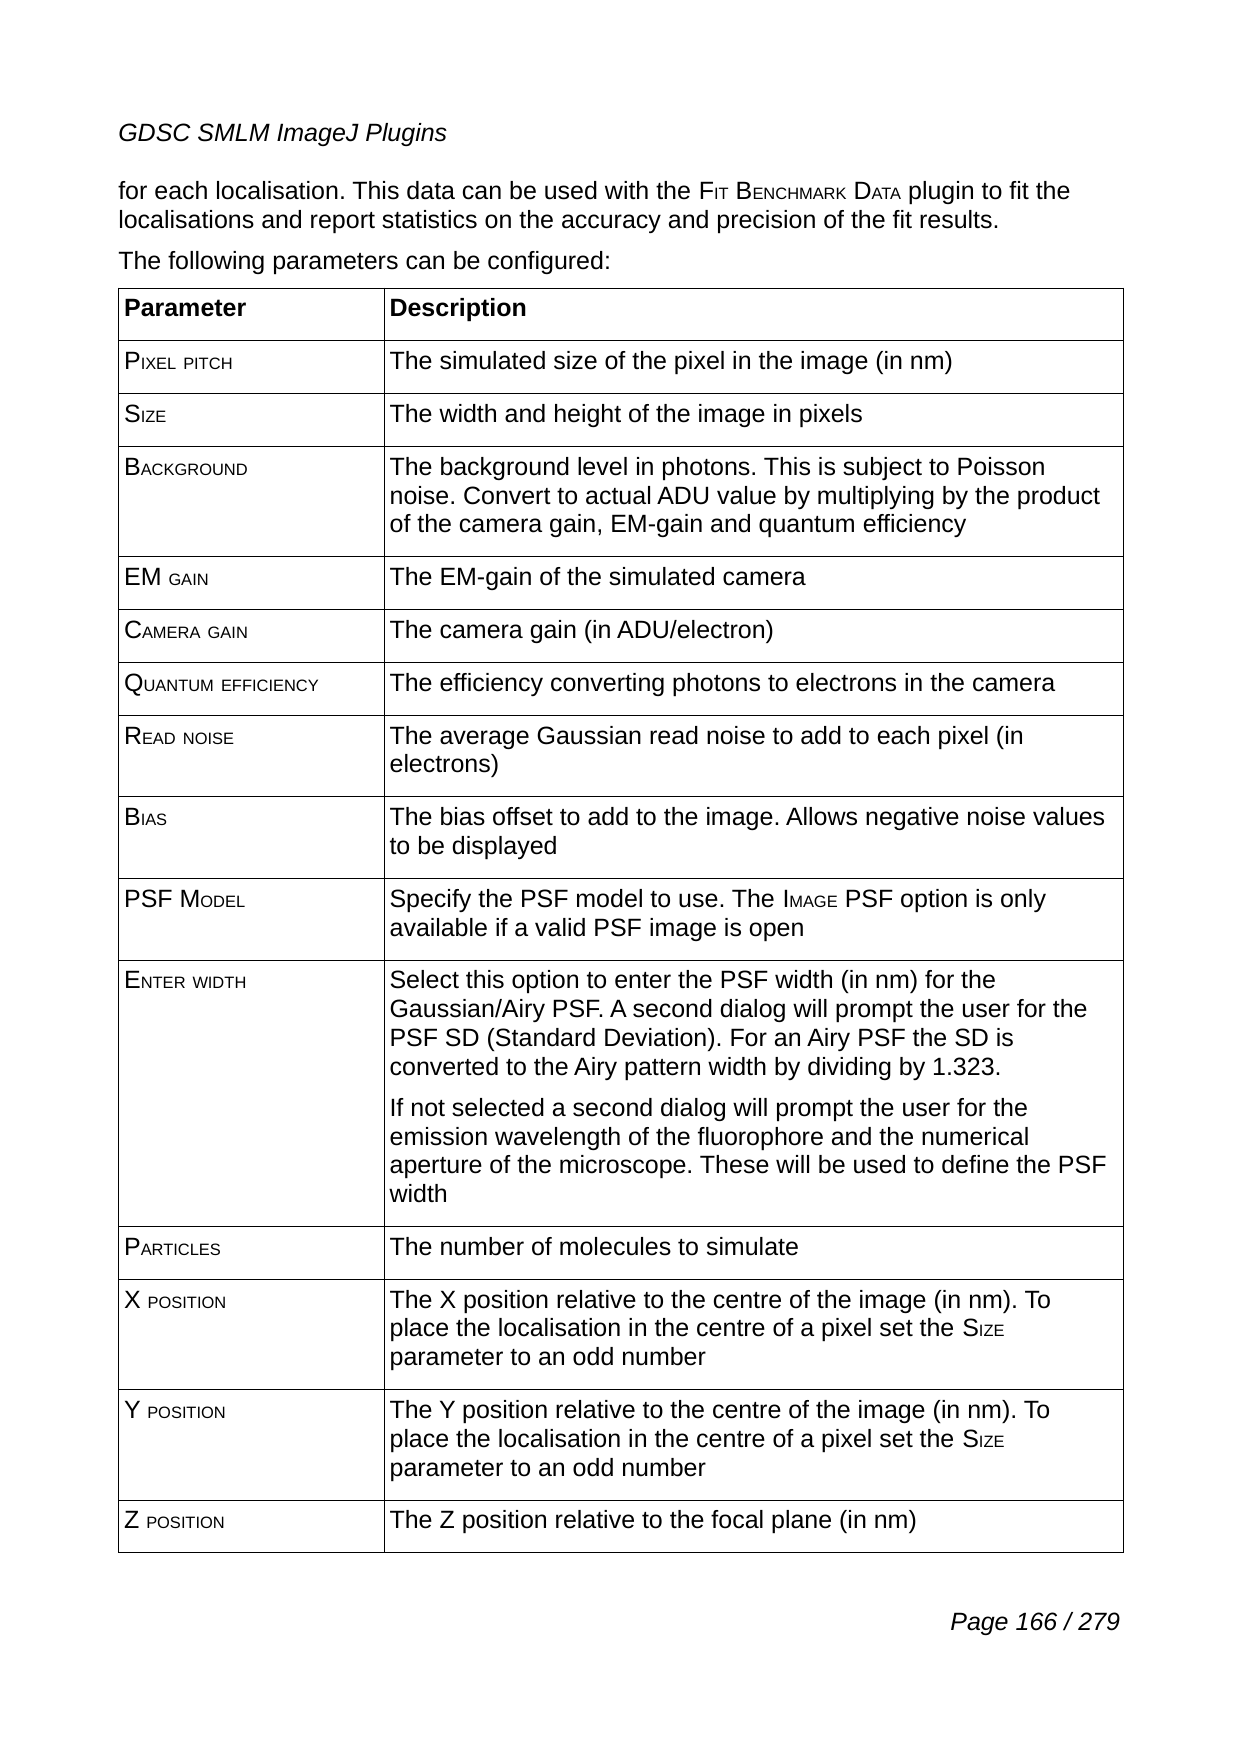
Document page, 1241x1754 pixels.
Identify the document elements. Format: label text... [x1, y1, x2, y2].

table_cell Background [119, 447, 384, 556]
table_cell Specify the PSF model to use. The Image PSF option is only available if a valid PSF image is open [385, 879, 1123, 959]
table_cell Quantum efficiency [119, 663, 384, 715]
table_cell Size [119, 394, 384, 446]
table_cell X position [119, 1280, 384, 1389]
table_cell The camera gain (in ADU/electron) [385, 610, 1123, 662]
table_cell The efficiency converting photons to electrons in the camera [385, 663, 1123, 715]
table_cell Enter width [119, 961, 384, 1226]
table_cell The EM-gain of the simulated camera [385, 557, 1123, 609]
table_cell The X position relative to the centre of the image (in nm). To place the localisation in the centre of a pixel set the Size parameter to an odd number [385, 1280, 1123, 1389]
table_cell Y position [119, 1390, 384, 1499]
table_header Description [385, 289, 1123, 340]
table_cell The width and height of the image in pixels [385, 394, 1123, 446]
table_cell The simulated size of the pixel in the image (in nm) [385, 341, 1123, 393]
table_cell Pixel pitch [119, 341, 384, 393]
table_cell EM gain [119, 557, 384, 609]
table_cell The bias offset to add to the image. Allows negative noise values to be displayed [385, 797, 1123, 878]
table_cell The Y position relative to the centre of the image (in nm). To place the localisation in the centre of a pixel set the Size parameter to an odd number [385, 1390, 1123, 1499]
table_cell Z position [119, 1501, 384, 1552]
table_cell The number of molecules to simulate [385, 1227, 1123, 1279]
table_cell The average Gaussian read noise to add to each pixel (in electrons) [385, 716, 1123, 796]
table_cell The background level in photons. This is subject to Poisson noise. Convert to actual ADU value by multiplying by the product of the camera gain, EM-gain and quantum efficiency [385, 447, 1123, 556]
text The following parameters can be configured: [118, 246, 1122, 275]
table_cell PSF Model [119, 879, 384, 959]
table_cell Camera gain [119, 610, 384, 662]
table_header Parameter [119, 289, 384, 340]
table_cell Particles [119, 1227, 384, 1279]
table_cell Read noise [119, 716, 384, 796]
table_cell Select this option to enter the PSF width (in nm) for the Gaussian/Airy PSF. A second dialog will prompt the user for the PSF SD (Standard Deviation). For an Airy PSF the SD is converted to the Airy pattern width by dividing by 1.323. If not selected a second dialog will prompt the user for the emission wavelength of the fluorophore and the numerical aperture of the microscope. These will be used to define the PSF width [385, 961, 1123, 1226]
table_cell Bias [119, 797, 384, 878]
table_cell The Z position relative to the focal plane (in nm) [385, 1501, 1123, 1552]
text for each localisation. This data can be used with the Fit Benchmark Data plugin to fit the localisations and report statistics on the accuracy and precision of the fit results. [118, 176, 1122, 234]
